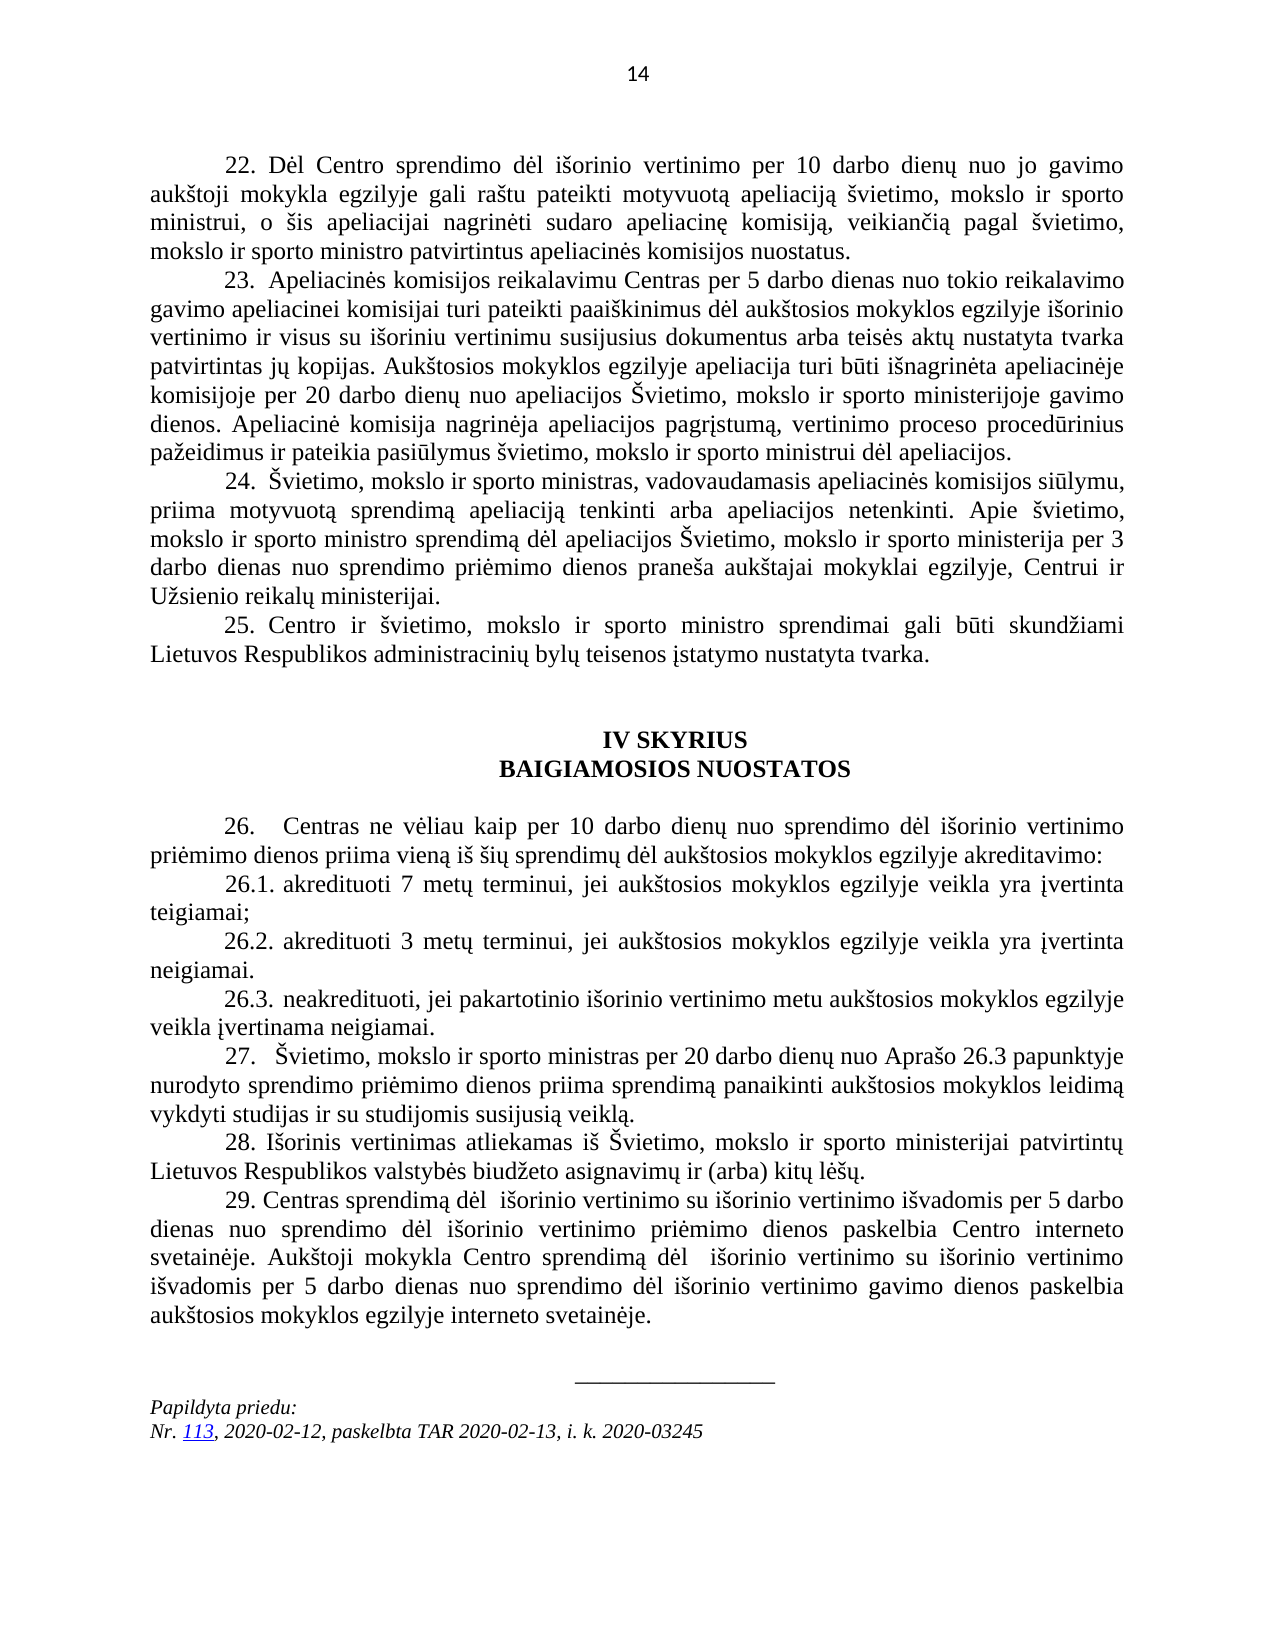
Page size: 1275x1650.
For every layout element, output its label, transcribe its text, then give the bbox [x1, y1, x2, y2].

text BAIGIAMOSIOS NUOSTATOS [150, 754, 1125, 782]
text IV SKYRIUS [150, 725, 1125, 754]
text 27. Švietimo, mokslo ir sporto ministras per 20 darbo dienų nuo Aprašo 26.3 papunktyje nurodyto sprendimo priėmimo dienos priima sprendimą panaikinti aukštosios mokyklos leidimą vykdyti studijas ir su studijomis susijusią veiklą. [150, 1041, 1125, 1127]
text 23. Apeliacinės komisijos reikalavimu Centras per 5 darbo dienas nuo tokio reikalavimo gavimo apeliacinei komisijai turi pateikti paaiškinimus dėl aukštosios mokyklos egzilyje išorinio vertinimo ir visus su išoriniu vertinimu susijusius dokumentus arba teisės aktų nustatyta tvarka patvirtintas jų kopijas. Aukštosios mokyklos egzilyje apeliacija turi būti išnagrinėta apeliacinėje komisijoje per 20 darbo dienų nuo apeliacijos Švietimo, mokslo ir sporto ministerijoje gavimo dienos. Apeliacinė komisija nagrinėja apeliacijos pagrįstumą, vertinimo proceso procedūrinius pažeidimus ir pateikia pasiūlymus švietimo, mokslo ir sporto ministrui dėl apeliacijos. [150, 265, 1125, 466]
text 26.1. akredituoti 7 metų terminui, jei aukštosios mokyklos egzilyje veikla yra įvertinta teigiamai; [150, 869, 1125, 926]
text 24. Švietimo, mokslo ir sporto ministras, vadovaudamasis apeliacinės komisijos siūlymu, priima motyvuotą sprendimą apeliaciją tenkinti arba apeliacijos netenkinti. Apie švietimo, mokslo ir sporto ministro sprendimą dėl apeliacijos Švietimo, mokslo ir sporto ministerija per 3 darbo dienas nuo sprendimo priėmimo dienos praneša aukštajai mokyklai egzilyje, Centrui ir Užsienio reikalų ministerijai. [150, 466, 1125, 610]
text 28. Išorinis vertinimas atliekamas iš Švietimo, mokslo ir sporto ministerijai patvirtintų Lietuvos Respublikos valstybės biudžeto asignavimų ir (arba) kitų lėšų. [150, 1127, 1125, 1185]
text Papildyta priedu: [150, 1395, 1125, 1419]
text 26. Centras ne vėliau kaip per 10 darbo dienų nuo sprendimo dėl išorinio vertinimo priėmimo dienos priima vieną iš šių sprendimų dėl aukštosios mokyklos egzilyje akreditavimo: [150, 811, 1125, 869]
text 26.2. akredituoti 3 metų terminui, jei aukštosios mokyklos egzilyje veikla yra įvertinta neigiamai. [150, 926, 1125, 984]
text 22. Dėl Centro sprendimo dėl išorinio vertinimo per 10 darbo dienų nuo jo gavimo aukštoji mokykla egzilyje gali raštu pateikti motyvuotą apeliaciją švietimo, mokslo ir sporto ministrui, o šis apeliacijai nagrinėti sudaro apeliacinę komisiją, veikiančią pagal švietimo, mokslo ir sporto ministro patvirtintus apeliacinės komisijos nuostatus. [150, 150, 1125, 265]
text 29. Centras sprendimą dėl išorinio vertinimo su išorinio vertinimo išvadomis per 5 darbo dienas nuo sprendimo dėl išorinio vertinimo priėmimo dienos paskelbia Centro interneto svetainėje. Aukštoji mokykla Centro sprendimą dėl išorinio vertinimo su išorinio vertinimo išvadomis per 5 darbo dienas nuo sprendimo dėl išorinio vertinimo gavimo dienos paskelbia aukštosios mokyklos egzilyje interneto svetainėje. [150, 1185, 1125, 1329]
text Nr. 113, 2020-02-12, paskelbta TAR 2020-02-13, i. k. 2020-03245 [150, 1419, 1125, 1443]
text 26.3. neakredituoti, jei pakartotinio išorinio vertinimo metu aukštosios mokyklos egzilyje veikla įvertinama neigiamai. [150, 984, 1125, 1041]
text –––––––––––––––– [150, 1357, 1125, 1395]
text 25. Centro ir švietimo, mokslo ir sporto ministro sprendimai gali būti skundžiami Lietuvos Respublikos administracinių bylų teisenos įstatymo nustatyta tvarka. [150, 610, 1125, 667]
